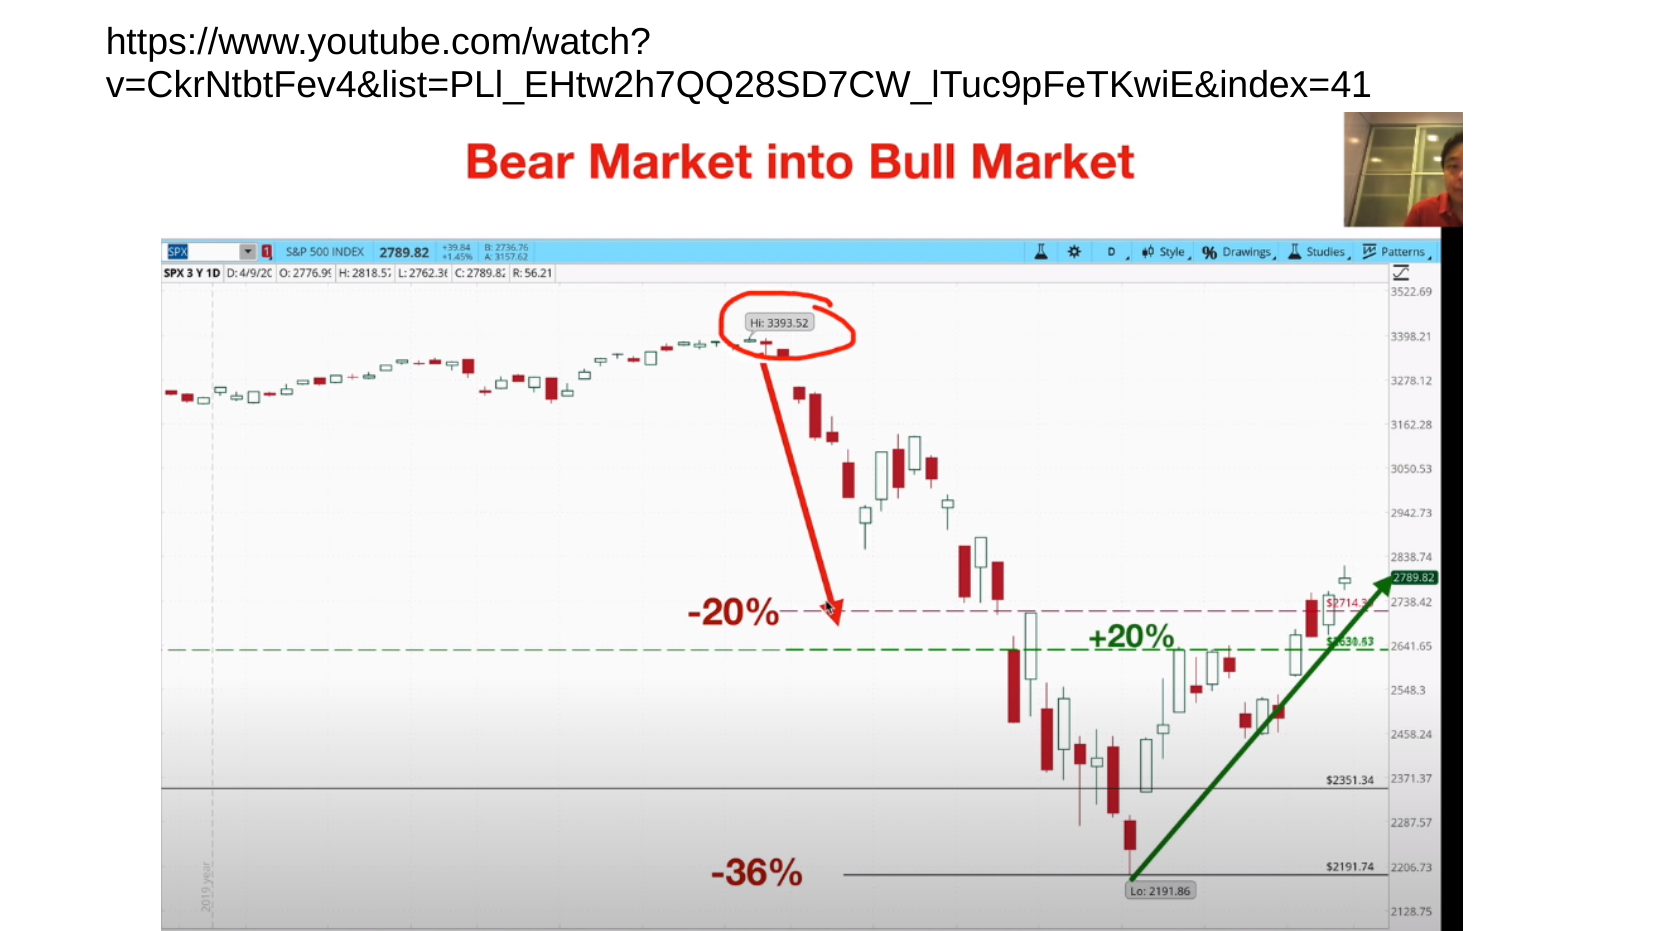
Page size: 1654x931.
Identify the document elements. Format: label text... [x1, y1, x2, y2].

picture [161, 112, 1463, 931]
text_box https://www.youtube.com/watch?v=CkrNtbtFev4&list=PLl_EHtw2h7QQ28SD7CW_lTuc9pFeTKwiE&index=41 [91, 13, 1388, 113]
